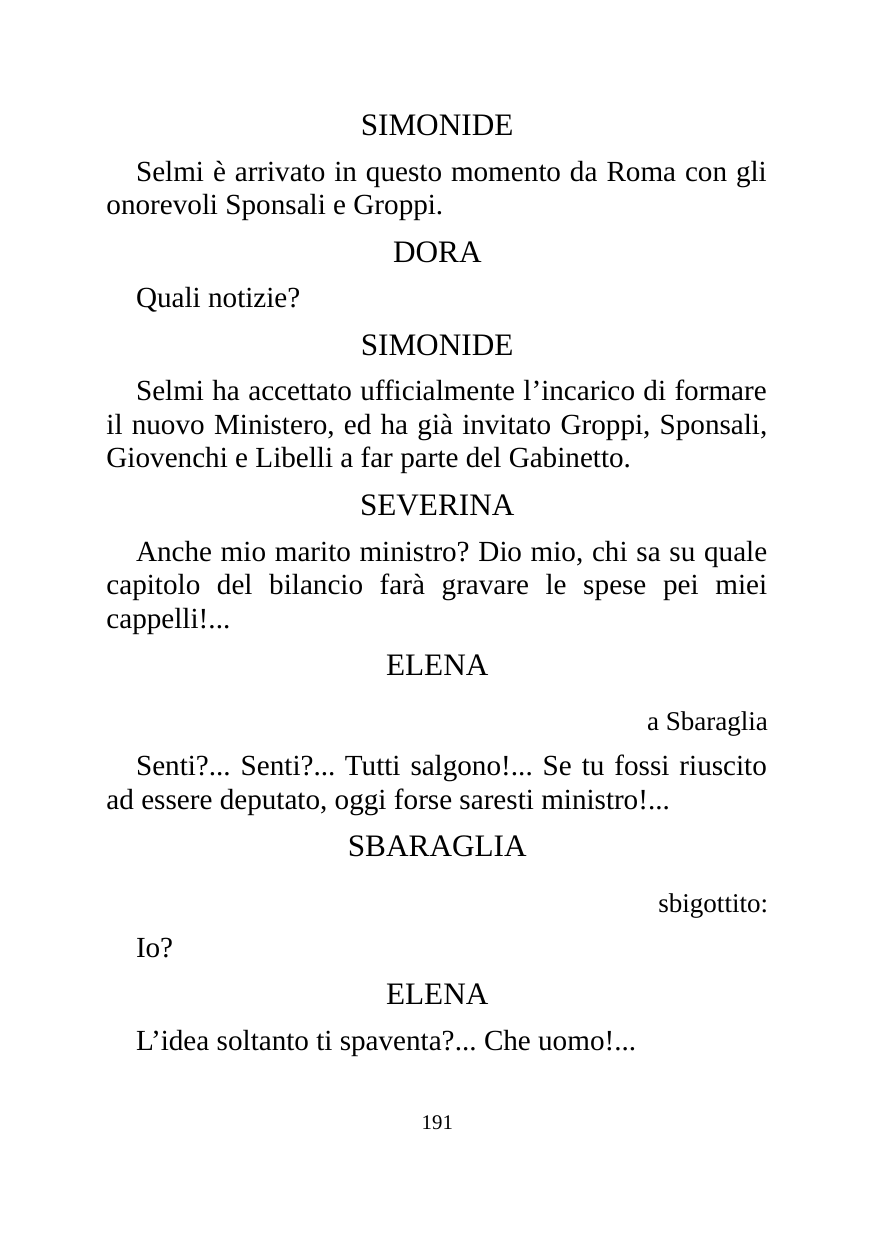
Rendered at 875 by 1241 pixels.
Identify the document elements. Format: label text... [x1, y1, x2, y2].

text Selmi ha accettato ufficialmente l’incarico di formare il nuovo Ministero, ed ha già invitato Groppi, Sponsali, Giovenchi e Libelli a far parte del Gabinetto. [106, 373, 768, 474]
text a Sbaraglia [402, 706, 768, 737]
text SIMONIDE [106, 326, 768, 362]
text Senti?... Senti?... Tutti salgono!... Se tu fossi riuscito ad essere deputato, oggi forse saresti ministro!... [106, 748, 768, 816]
text Io? [106, 930, 768, 963]
text SEVERINA [106, 486, 768, 522]
text DORA [106, 233, 768, 269]
text ELENA [106, 646, 768, 682]
text L’idea soltanto ti spaventa?... Che uomo!... [106, 1023, 768, 1056]
text SBARAGLIA [106, 827, 768, 863]
text ELENA [106, 975, 768, 1011]
text SIMONIDE [106, 106, 768, 142]
text Selmi è arrivato in questo momento da Roma con gli onorevoli Sponsali e Groppi. [106, 154, 768, 221]
text Anche mio marito ministro? Dio mio, chi sa su quale capitolo del bilancio farà gravare le spese pei miei cappelli!... [106, 534, 768, 634]
text Quali notizie? [106, 281, 768, 314]
text sbigottito: [402, 887, 768, 918]
